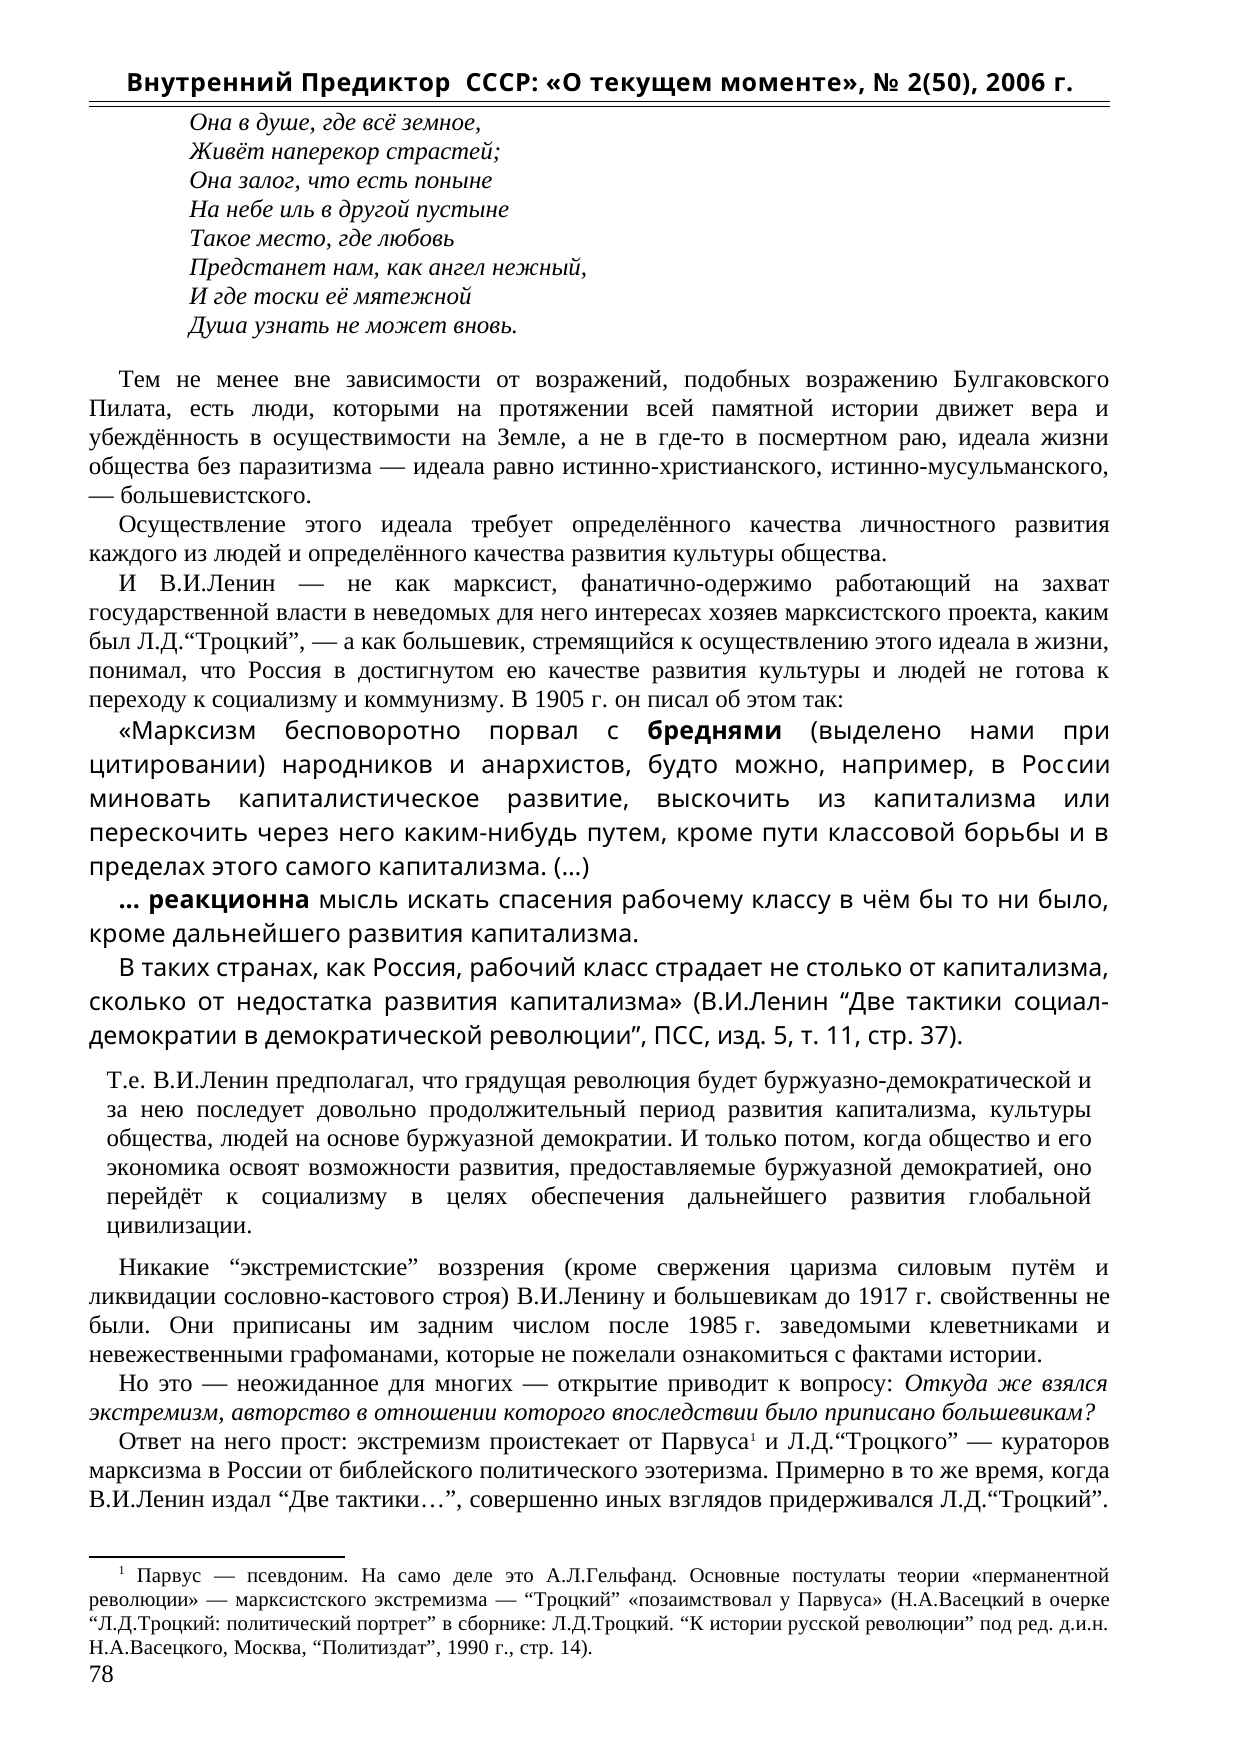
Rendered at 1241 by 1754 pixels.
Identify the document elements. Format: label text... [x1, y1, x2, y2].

text Она в душе, где всё земное, Живёт наперекор страстей; Она залог, что есть поныне На небе иль в другой пустыне Такое место, где любовь Предстанет нам, как ангел нежный, И где тоски её мятежной Душа узнать не может вновь. [189, 107, 1110, 339]
text Но это — неожиданное для многих — открытие приводит к вопросу: Откуда же взялся экстремизм, авторство в отношении которого впоследствии было приписано большевикам? [89, 1368, 1110, 1426]
text Осуществление этого идеала требует определённого качества личностного развития каждого из людей и определённого качества развития культуры общества. [89, 509, 1110, 567]
text «Марксизм бесповоротно порвал с бреднями (выделено нами при цитировании) народников и анархистов, будто можно, например, в Рос­сии миновать капиталистическое развитие, выскочить из капи­тализма или перескочить через него каким-нибудь путем, кроме пути классовой борьбы и в пределах этого самого капитализма. (…) [89, 713, 1110, 882]
text В таких странах, как Россия, рабочий класс страдает не столько от капитализма, сколько от недостатка развития капитализма» (В.И.Ленин “Две тактики социал-демократии в демократической революции”, ПСС, изд. 5, т. 11, стр. 37). [89, 950, 1110, 1052]
text Парвус — псевдоним. На само деле это А.Л.Гельфанд. Основные постулаты теории «перманентной революции» — марксистского экстремизма — “Троцкий” «позаимст­вовал у Парвуса» (Н.А.Васецкий в очерке “Л.Д.Троцкий: политический портрет” в сборнике: Л.Д.Троцкий. “К истории русской революции” под ред. д.и.н. Н.А.Васецкого, Москва, “Политиздат”, 1990 г., стр. 14). [89, 1563, 1110, 1659]
text И В.И.Ленин — не как марксист, фанатично-одержимо работающий на захват государственной власти в неведомых для него интересах хозяев марксистского проекта, каким был Л.Д.“Троцкий”, — а как большевик, стремящийся к осуществлению этого идеала в жизни, понимал, что Россия в достигнутом ею качестве развития культуры и людей не готова к переходу к социализму и коммунизму. В 1905 г. он писал об этом так: [89, 567, 1110, 713]
text Тем не менее вне зависимости от возражений, подобных возражению Булгаковского Пилата, есть люди, которыми на протяжении всей памятной истории движет вера и убеждённость в осуществимости на Земле, а не в где-то в посмертном раю, идеала жизни общества без паразитизма — идеала равно истинно-христианского, истинно-мусульманского, — большевистского. [89, 364, 1110, 509]
text ... реакционна мысль искать спасения рабочему классу в чём бы то ни было, кроме дальнейшего развития капитализма. [89, 882, 1110, 950]
text Никакие “экстремистские” воззрения (кроме свержения царизма силовым путём и ликвидации сословно-кастового строя) В.И.Ленину и большевикам до 1917 г. свойственны не были. Они приписаны им задним числом после 1985 г. заведомыми клеветниками и невежественными графоманами, которые не пожелали ознакомиться с фактами истории. [89, 1252, 1110, 1368]
text Ответ на него прост: экстремизм проистекает от Парвуса и Л.Д.“Троцкого” — кураторов марксизма в России от библейского политического эзотеризма. Примерно в то же время, когда В.И.Ленин издал “Две тактики…”, совершенно иных взглядов придерживался Л.Д.“Троцкий”. [89, 1426, 1110, 1513]
text Т.е. В.И.Ленин предполагал, что грядущая революция будет буржуазно-демократической и за нею последует довольно продолжительный период развития капитализма, культуры общества, людей на основе буржуазной демократии. И только потом, когда общество и его экономика освоят возможности развития, предоставляемые буржуазной демократией, оно перейдёт к социализму в целях обеспечения дальнейшего развития глобальной цивилизации. [106, 1065, 1093, 1239]
